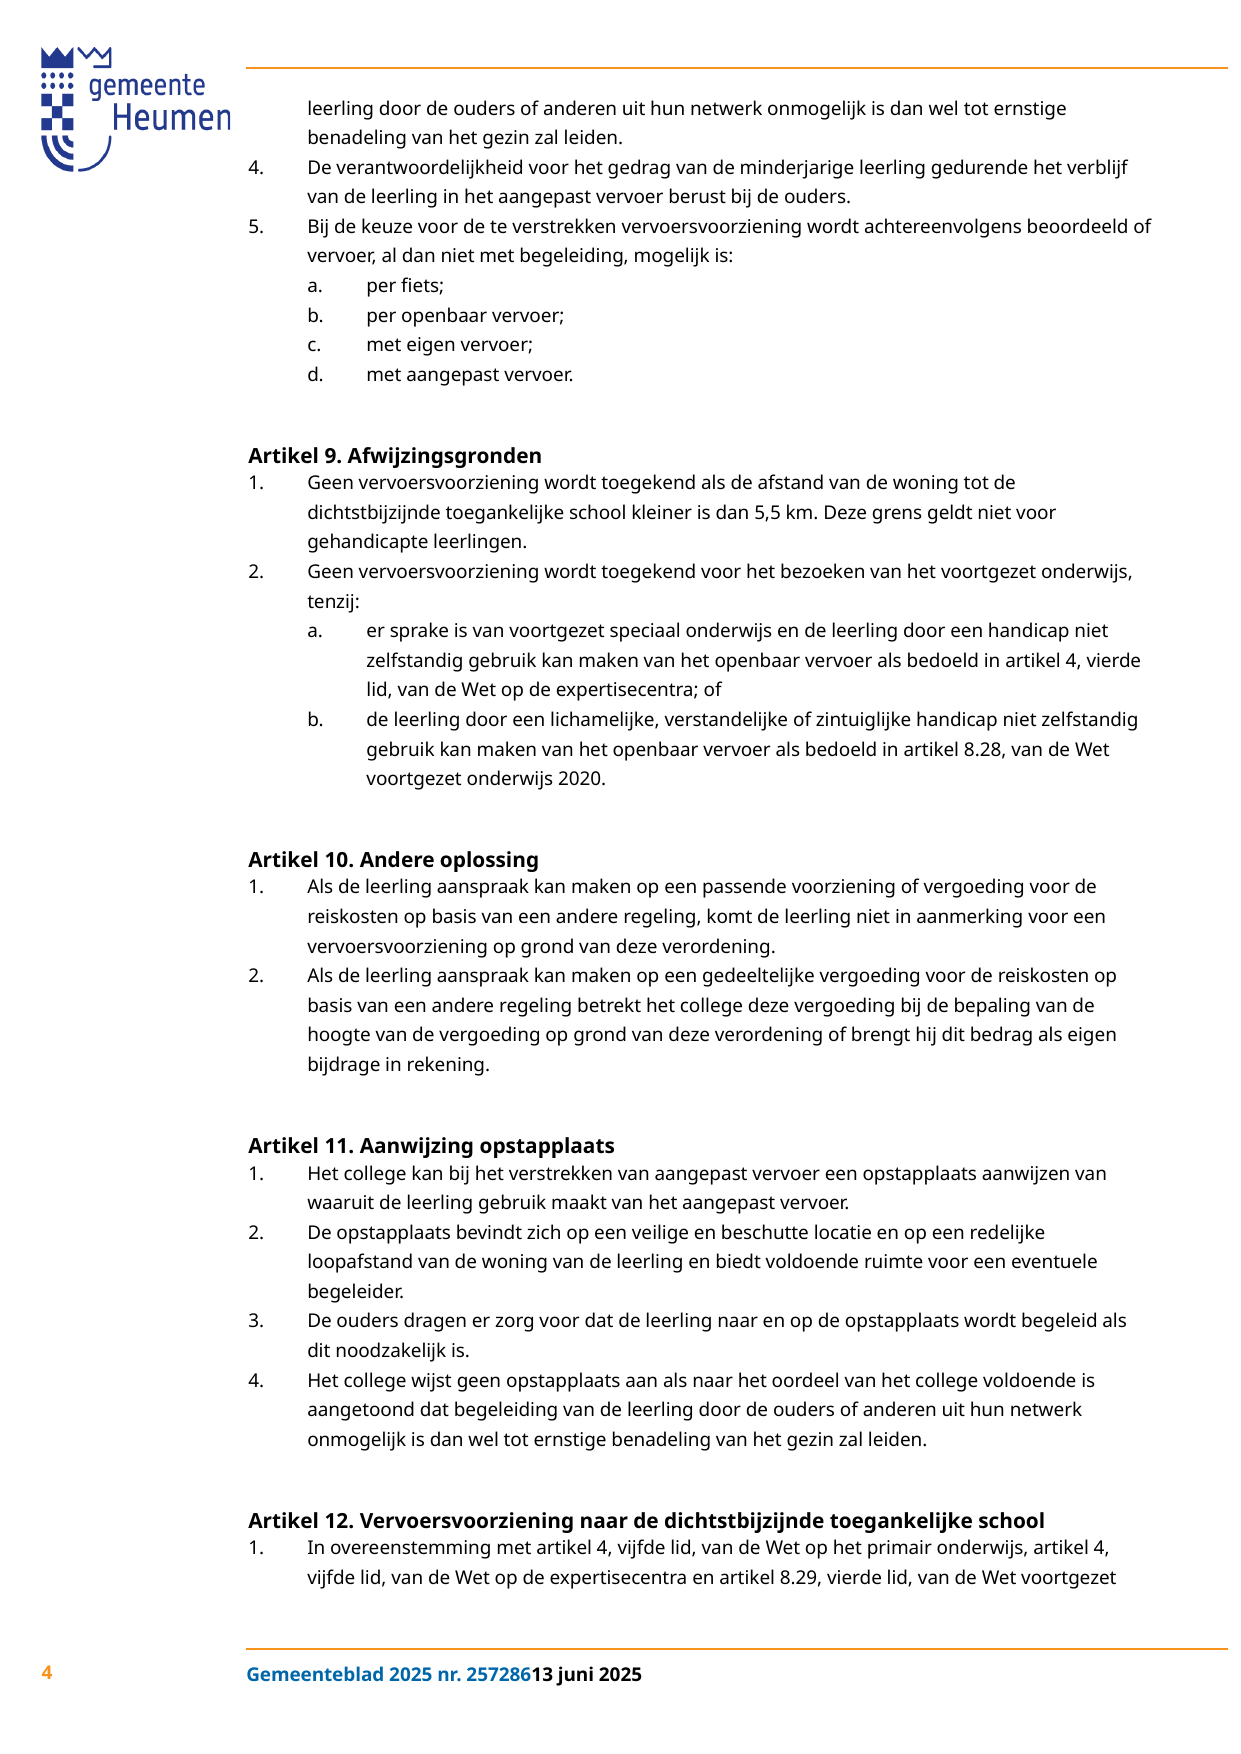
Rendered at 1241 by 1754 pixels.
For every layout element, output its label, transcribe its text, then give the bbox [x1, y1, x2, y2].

list De ouders dragen er zorg voor dat de leerling naar en op de opstapplaats wordt begeleid als dit noodzakelijk is. [248, 1308, 1152, 1363]
list de leerling door een lichamelijke, verstandelijke of zintuiglijke handicap niet zelfstandig gebruik kan maken van het openbaar vervoer als bedoeld in artikel 8.28, van de Wet voortgezet onderwijs 2020. [307, 706, 1152, 791]
list er sprake is van voortgezet speciaal onderwijs en de leerling door een handicap niet zelfstandig gebruik kan maken van het openbaar vervoer als bedoeld in artikel 4, vierde lid, van de Wet op de expertisecentra; of [307, 617, 1152, 702]
list Geen vervoersvoorziening wordt toegekend als de afstand van de woning tot de dichtstbijzijnde toegankelijke school kleiner is dan 5,5 km. Deze grens geldt niet voor gehandicapte leerlingen. [248, 469, 1152, 554]
text Artikel 10. Andere oplossing [248, 845, 1152, 874]
list Als de leerling aanspraak kan maken op een passende voorziening of vergoeding voor de reiskosten op basis van een andere regeling, komt de leerling niet in aanmerking voor een vervoersvoorziening op grond van deze verordening. [248, 874, 1152, 959]
list met eigen vervoer; [307, 331, 1152, 357]
list In overeenstemming met artikel 4, vijfde lid, van de Wet op het primair onderwijs, artikel 4, vijfde lid, van de Wet op de expertisecentra en artikel 8.29, vierde lid, van de Wet voortgezet [248, 1534, 1152, 1590]
list per fiets; [307, 272, 1152, 298]
list Bij de keuze voor de te verstrekken vervoersvoorziening wordt achtereenvolgens beoordeeld of vervoer, al dan niet met begeleiding, mogelijk is: [248, 213, 1152, 268]
list De verantwoordelijkheid voor het gedrag van de minderjarige leerling gedurende het verblijf van de leerling in het aangepast vervoer berust bij de ouders. [248, 154, 1152, 209]
list Geen vervoersvoorziening wordt toegekend voor het bezoeken van het voortgezet onderwijs, tenzij: [248, 558, 1152, 613]
list met aangepast vervoer. [307, 361, 1152, 387]
text Artikel 12. Vervoersvoorziening naar de dichtstbijzijnde toegankelijke school [248, 1506, 1152, 1534]
text Artikel 11. Aanwijzing opstapplaats [248, 1131, 1152, 1160]
list Als de leerling aanspraak kan maken op een gedeeltelijke vergoeding voor de reiskosten op basis van een andere regeling betrekt het college deze vergoeding bij de bepaling van de hoogte van de vergoeding op grond van deze verordening of brengt hij dit bedrag als eigen bijdrage in rekening. [248, 962, 1152, 1077]
list per openbaar vervoer; [307, 302, 1152, 328]
list De opstapplaats bevindt zich op een veilige en beschutte locatie en op een redelijke loopafstand van de woning van de leerling en biedt voldoende ruimte voor een eventuele begeleider. [248, 1219, 1152, 1304]
picture [41, 47, 231, 172]
list Het college wijst geen opstapplaats aan als naar het oordeel van het college voldoende is aangetoond dat begeleiding van de leerling door de ouders of anderen uit hun netwerk onmogelijk is dan wel tot ernstige benadeling van het gezin zal leiden. [248, 1367, 1152, 1452]
text Artikel 9. Afwijzingsgronden [248, 441, 1152, 469]
list Het college kan bij het verstrekken van aangepast vervoer een opstapplaats aanwijzen van waaruit de leerling gebruik maakt van het aangepast vervoer. [248, 1160, 1152, 1215]
list leerling door de ouders of anderen uit hun netwerk onmogelijk is dan wel tot ernstige benadeling van het gezin zal leiden. [248, 95, 1152, 150]
